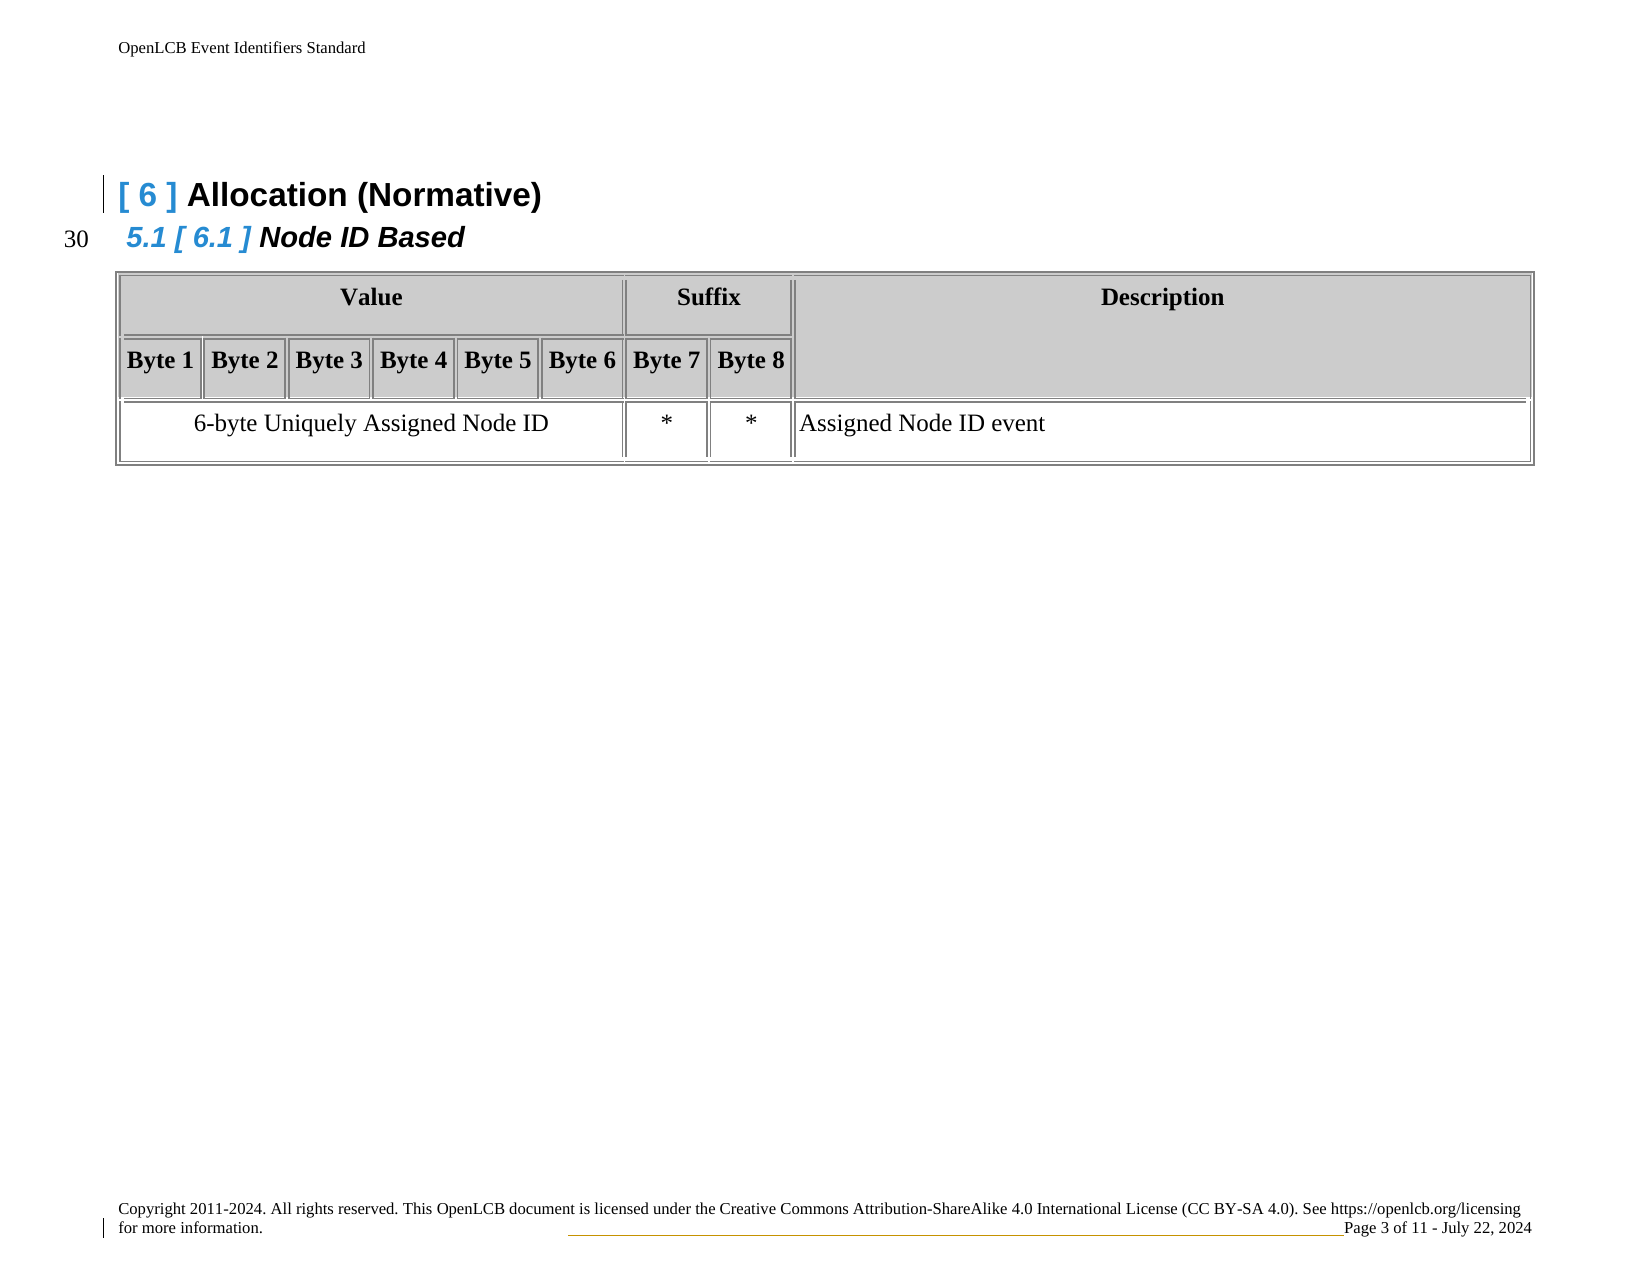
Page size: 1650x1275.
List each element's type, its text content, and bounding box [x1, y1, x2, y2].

table_header Description [793, 273, 1532, 397]
table_cell Byte 7 [627, 340, 706, 397]
table_cell Byte 3 [290, 340, 369, 397]
table_cell 6-byte Uniquely Assigned Node ID [118, 398, 624, 461]
table_header Suffix [624, 273, 793, 334]
table_cell * [624, 398, 709, 461]
subtitle Node ID Based [118, 220, 1532, 253]
table_cell * [709, 398, 793, 461]
table_cell Byte 8 [711, 340, 790, 397]
table_cell Assigned Node ID event [793, 398, 1532, 461]
table_cell Byte 1 [118, 334, 202, 397]
table_cell Byte 4 [374, 340, 453, 397]
table_cell Byte 6 [543, 340, 622, 397]
table_cell Byte 5 [458, 340, 537, 397]
table_cell Byte 2 [205, 340, 284, 397]
table_header Value [121, 276, 624, 334]
